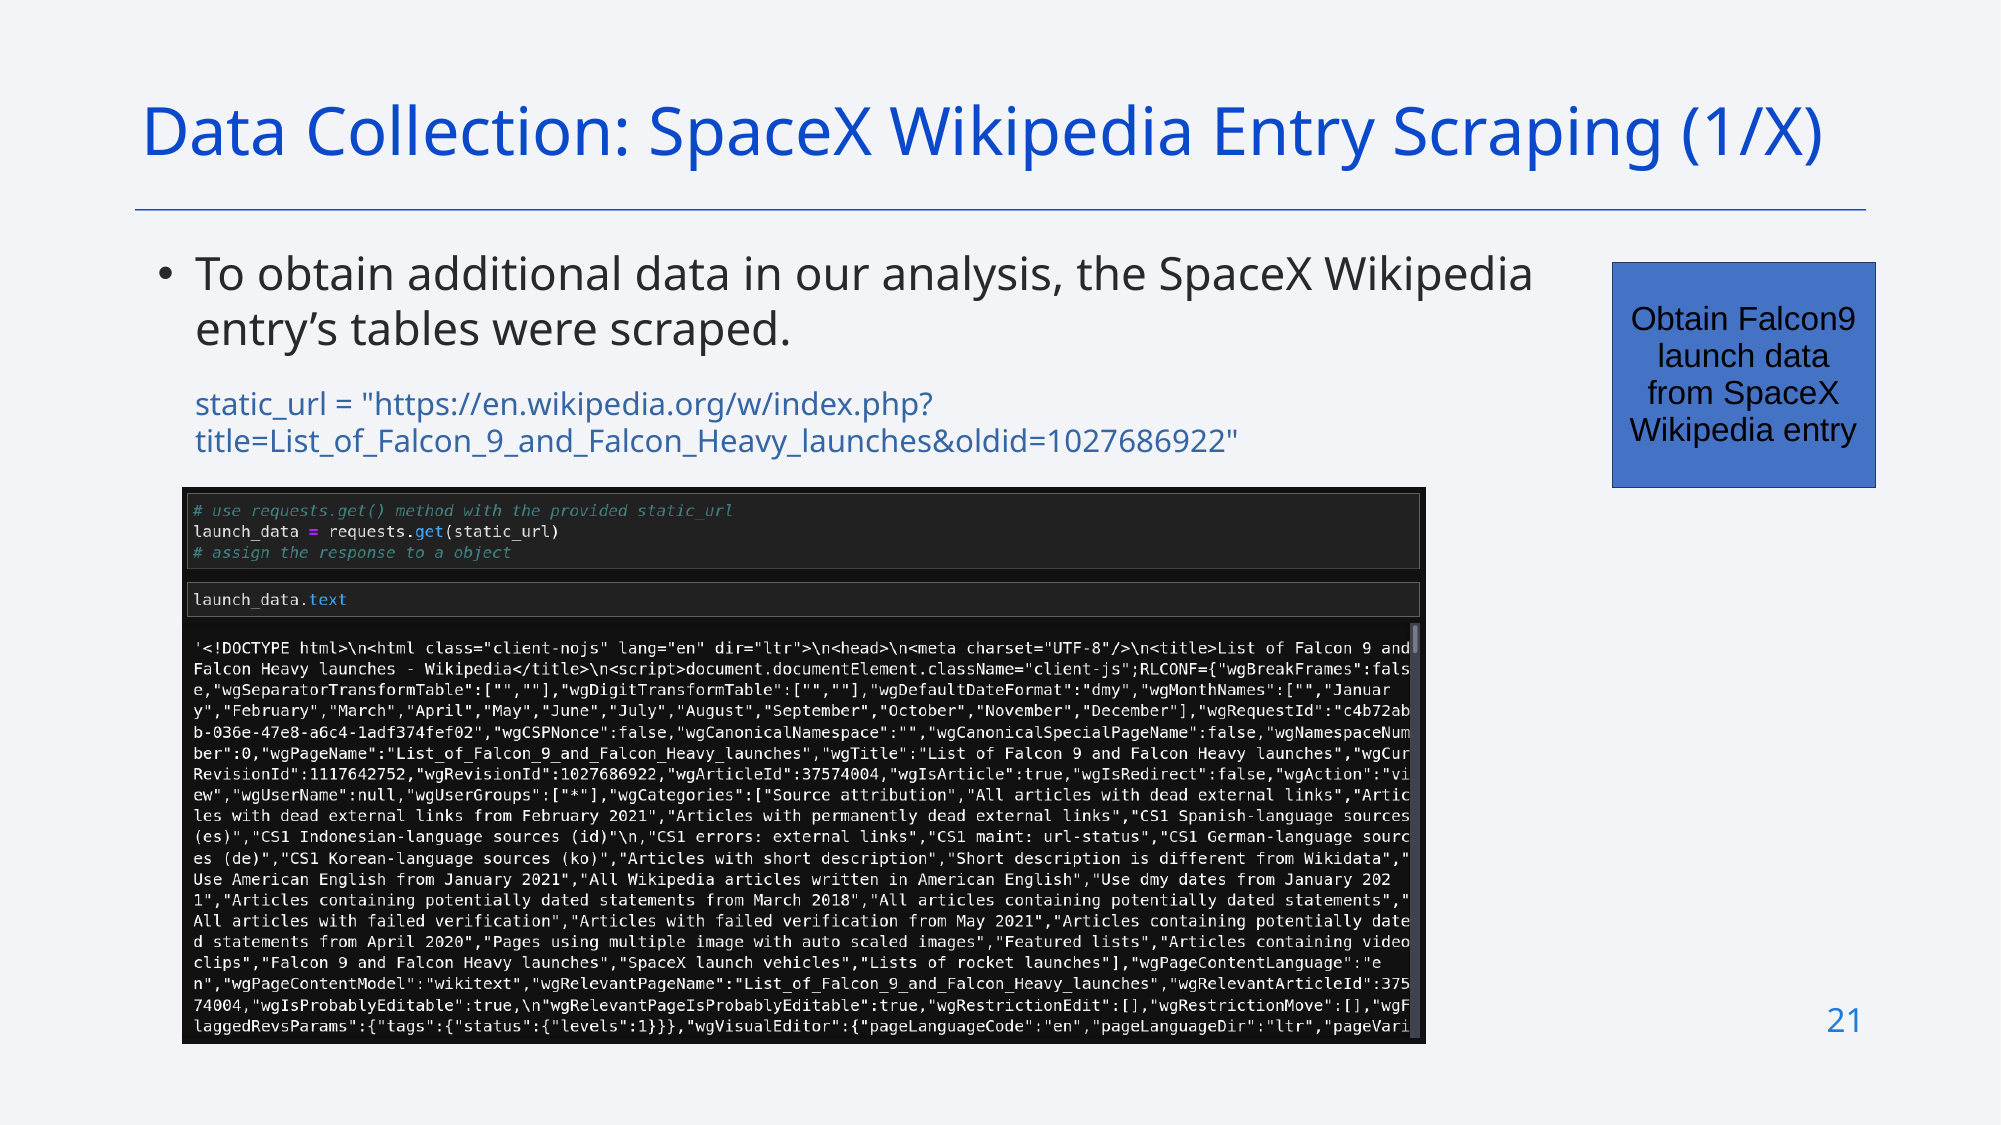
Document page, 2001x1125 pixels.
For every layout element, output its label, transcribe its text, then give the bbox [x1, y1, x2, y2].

picture [0, 0, 2001, 1125]
list To obtain additional data in our analysis, the SpaceX Wikipedia entry’s tables were scraped. static_url = "https://en.wikipedia.org/w/index.php?title=List_of_Falcon_9_and_Falcon_Heavy_launches&oldid=1027686922" [142, 237, 1576, 488]
text_box Obtain Falcon9 launch data from SpaceX Wikipedia entry [1612, 262, 1876, 488]
text_box Data Collection: SpaceX Wikipedia Entry Scraping (1/X) [126, 88, 1852, 179]
